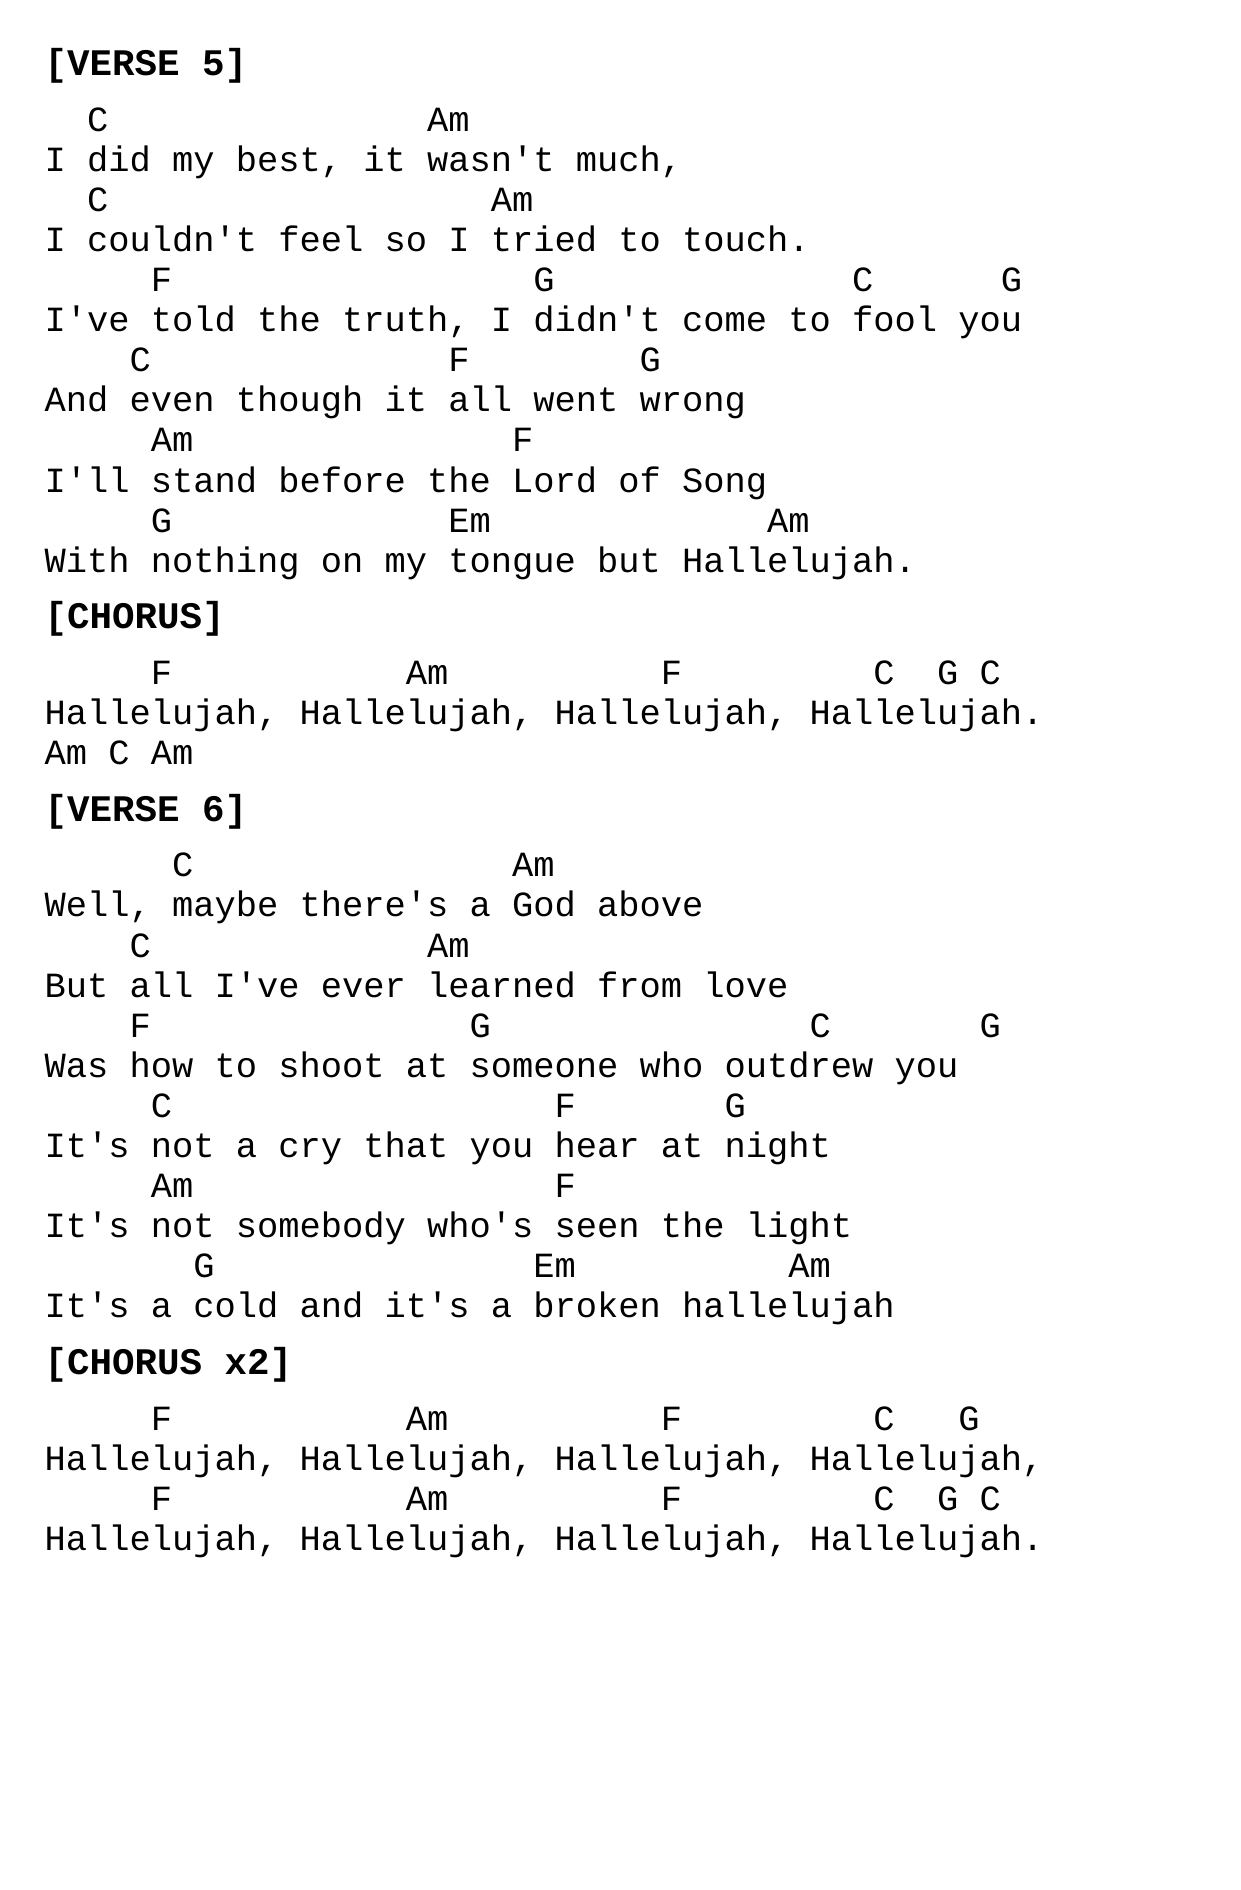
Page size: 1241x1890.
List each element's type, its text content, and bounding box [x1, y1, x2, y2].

text It's a cold and it's a broken hallelujah [44, 1288, 1063, 1328]
text C Am [44, 182, 1063, 222]
text And even though it all went wrong [44, 382, 1063, 422]
text I've told the truth, I didn't come to fool you [44, 302, 1063, 342]
text F G C G [44, 1008, 1063, 1048]
text I'll stand before the Lord of Song [44, 462, 1063, 503]
text Am F [44, 422, 1063, 462]
text It's not a cry that you hear at night [44, 1128, 1063, 1168]
text C Am [44, 102, 1063, 142]
text F Am F C G [44, 1401, 1063, 1441]
text C F G [44, 1088, 1063, 1128]
text G Em Am [44, 1248, 1063, 1288]
text F Am F C G C [44, 1481, 1063, 1521]
text Hallelujah, Hallelujah, Hallelujah, Hallelujah, [44, 1441, 1063, 1481]
text Hallelujah, Hallelujah, Hallelujah, Hallelujah. [44, 695, 1063, 735]
text F Am F C G C [44, 655, 1063, 695]
text Am F [44, 1168, 1063, 1208]
subtitle [VERSE 5] [44, 44, 1063, 87]
text Hallelujah, Hallelujah, Hallelujah, Hallelujah. [44, 1521, 1063, 1561]
text F G C G [44, 262, 1063, 302]
text C Am [44, 927, 1063, 968]
text It's not somebody who's seen the light [44, 1208, 1063, 1248]
subtitle [CHORUS x2] [44, 1343, 1063, 1386]
text Well, maybe there's a God above [44, 887, 1063, 927]
text I couldn't feel so I tried to touch. [44, 222, 1063, 262]
text With nothing on my tongue but Hallelujah. [44, 543, 1063, 583]
text G Em Am [44, 503, 1063, 543]
text But all I've ever learned from love [44, 968, 1063, 1008]
text Was how to shoot at someone who outdrew you [44, 1048, 1063, 1088]
subtitle [CHORUS] [44, 598, 1063, 640]
subtitle [VERSE 6] [44, 790, 1063, 832]
text C Am [44, 847, 1063, 887]
text Am C Am [44, 735, 1063, 775]
text C F G [44, 342, 1063, 382]
text I did my best, it wasn't much, [44, 142, 1063, 182]
